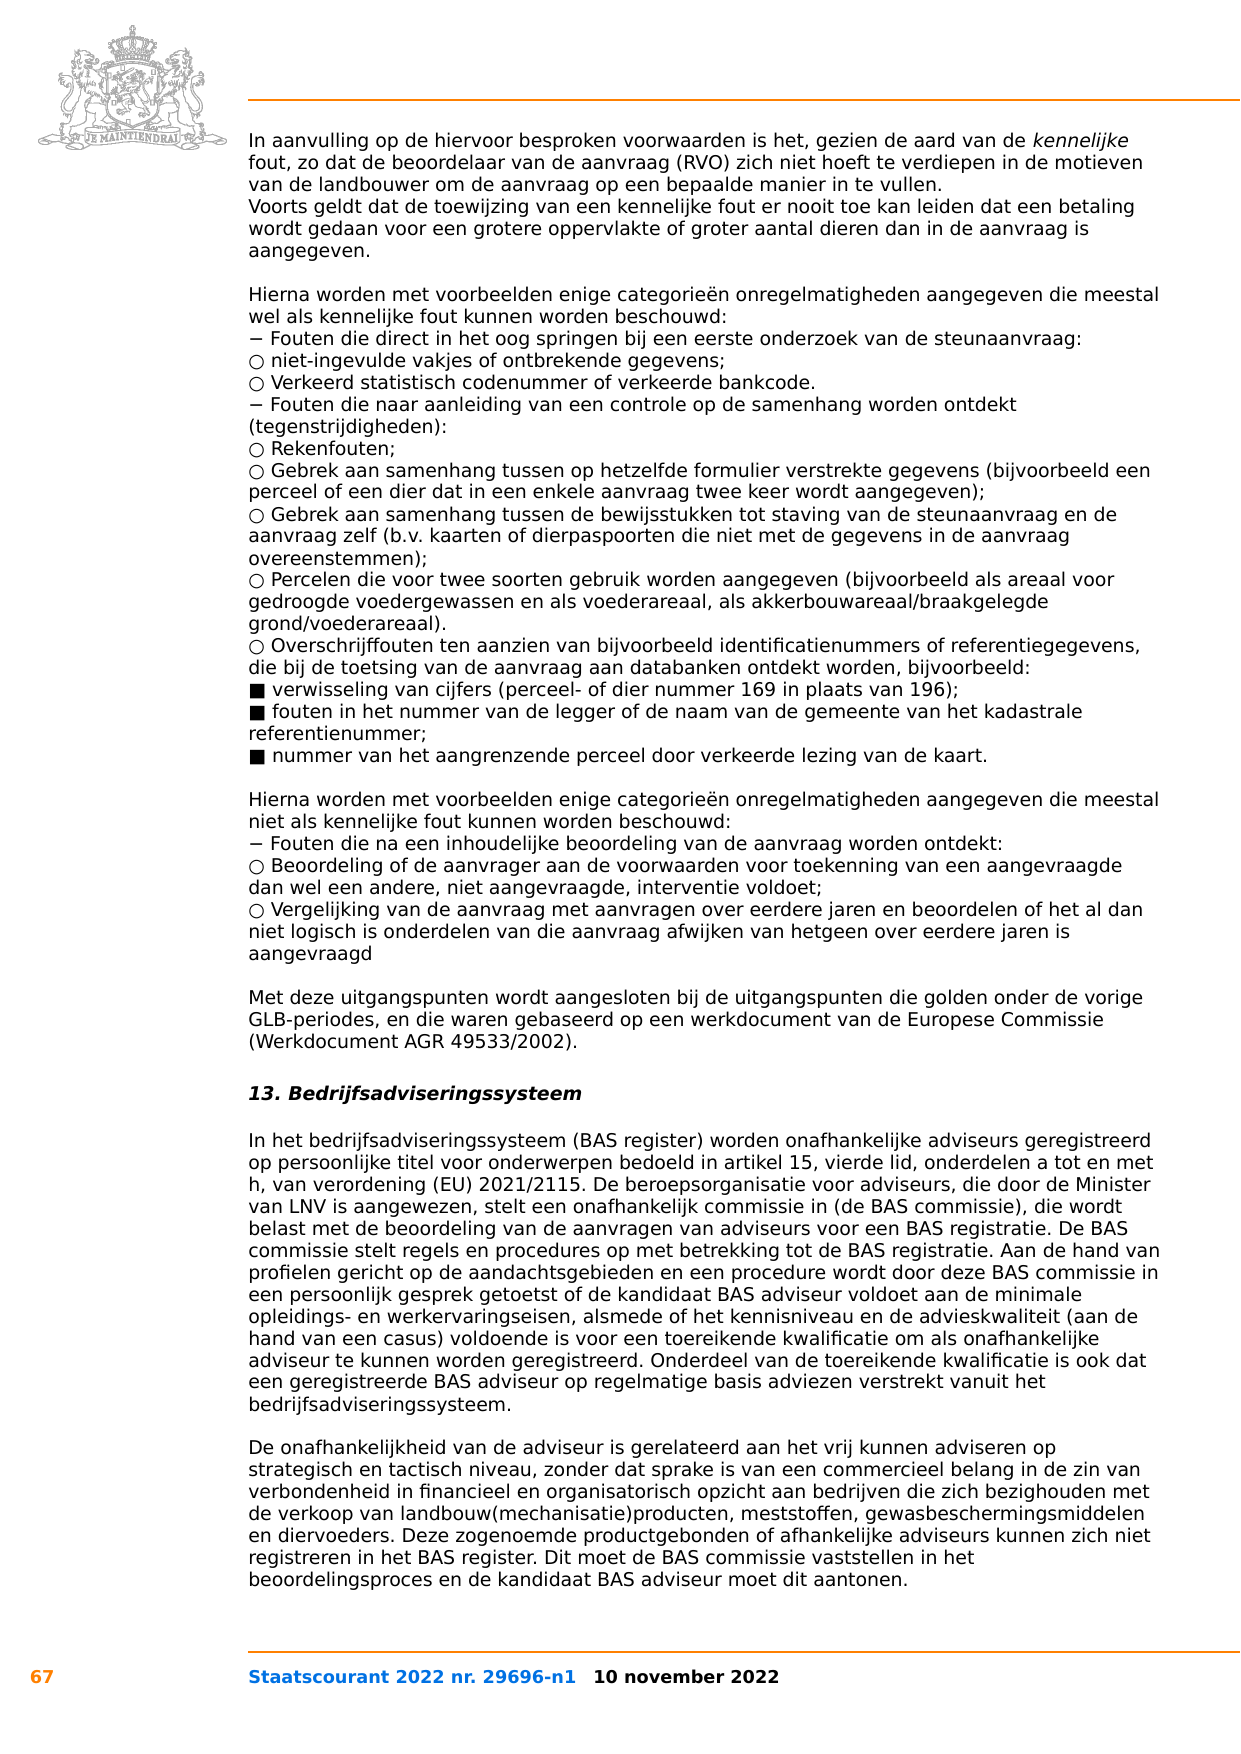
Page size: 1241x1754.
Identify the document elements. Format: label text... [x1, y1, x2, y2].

text De onafhankelijkheid van de adviseur is gerelateerd aan het vrij kunnen adviseren op strategisch en tactisch niveau, zonder dat sprake is van een commercieel belang in de zin van verbondenheid in financieel en organisatorisch opzicht aan bedrijven die zich bezighouden met de verkoop van landbouw(mechanisatie)producten, meststoffen, gewasbeschermingsmiddelen en diervoeders. Deze zogenoemde productgebonden of afhankelijke adviseurs kunnen zich niet registreren in het BAS register. Dit moet de BAS commissie vaststellen in het beoordelingsproces en de kandidaat BAS adviseur moet dit aantonen. [248, 1437, 1163, 1591]
text ○ Beoordeling of de aanvrager aan de voorwaarden voor toekenning van een aangevraagde dan wel een andere, niet aangevraagde, interventie voldoet; [248, 855, 1163, 899]
text In het bedrijfsadviseringssysteem (BAS register) worden onafhankelijke adviseurs geregistreerd op persoonlijke titel voor onderwerpen bedoeld in artikel 15, vierde lid, onderdelen a tot en met h, van verordening (EU) 2021/2115. De beroepsorganisatie voor adviseurs, die door de Minister van LNV is aangewezen, stelt een onafhankelijk commissie in (de BAS commissie), die wordt belast met de beoordeling van de aanvragen van adviseurs voor een BAS registratie. De BAS commissie stelt regels en procedures op met betrekking tot de BAS registratie. Aan de hand van profielen gericht op de aandachtsgebieden en een procedure wordt door deze BAS commissie in een persoonlijk gesprek getoetst of de kandidaat BAS adviseur voldoet aan de minimale opleidings- en werkervaringseisen, alsmede of het kennisniveau en de advieskwaliteit (aan de hand van een casus) voldoende is voor een toereikende kwalificatie om als onafhankelijke adviseur te kunnen worden geregistreerd. Onderdeel van de toereikende kwalificatie is ook dat een geregistreerde BAS adviseur op regelmatige basis adviezen verstrekt vanuit het bedrijfsadviseringssysteem. [248, 1130, 1163, 1415]
text ■ fouten in het nummer van de legger of de naam van de gemeente van het kadastrale referentienummer; [248, 701, 1163, 745]
text ○ Gebrek aan samenhang tussen de bewijsstukken tot staving van de steunaanvraag en de aanvraag zelf (b.v. kaarten of dierpaspoorten die niet met de gegevens in de aanvraag overeenstemmen); [248, 503, 1163, 569]
text In aanvulling op de hiervoor besproken voorwaarden is het, gezien de aard van de kennelijke fout, zo dat de beoordelaar van de aanvraag (RVO) zich niet hoeft te verdiepen in de motieven van de landbouwer om de aanvraag op een bepaalde manier in te vullen. [248, 130, 1163, 196]
text ○ Vergelijking van de aanvraag met aanvragen over eerdere jaren en beoordelen of het al dan niet logisch is onderdelen van die aanvraag afwijken van hetgeen over eerdere jaren is aangevraagd [248, 899, 1163, 965]
text ■ verwisseling van cijfers (perceel- of dier nummer 169 in plaats van 196); [248, 679, 1163, 701]
picture [38, 25, 227, 150]
text Hierna worden met voorbeelden enige categorieën onregelmatigheden aangegeven die meestal wel als kennelijke fout kunnen worden beschouwd: [248, 284, 1163, 328]
text Met deze uitgangspunten wordt aangesloten bij de uitgangspunten die golden onder de vorige GLB-periodes, en die waren gebaseerd op een werkdocument van de Europese Commissie (Werkdocument AGR 49533/2002). [248, 987, 1163, 1053]
text Voorts geldt dat de toewijzing van een kennelijke fout er nooit toe kan leiden dat een betaling wordt gedaan voor een grotere oppervlakte of groter aantal dieren dan in de aanvraag is aangegeven. [248, 196, 1163, 262]
text − Fouten die direct in het oog springen bij een eerste onderzoek van de steunaanvraag: [248, 328, 1163, 349]
text ○ Gebrek aan samenhang tussen op hetzelfde formulier verstrekte gegevens (bijvoorbeeld een perceel of een dier dat in een enkele aanvraag twee keer wordt aangegeven); [248, 459, 1163, 503]
subtitle 13. Bedrijfsadviseringssysteem [248, 1083, 1163, 1105]
text ■ nummer van het aangrenzende perceel door verkeerde lezing van de kaart. [248, 745, 1163, 767]
text − Fouten die na een inhoudelijke beoordeling van de aanvraag worden ontdekt: [248, 833, 1163, 855]
text ○ Percelen die voor twee soorten gebruik worden aangegeven (bijvoorbeeld als areaal voor gedroogde voedergewassen en als voederareaal, als akkerbouwareaal/braakgelegde grond/voederareaal). [248, 569, 1163, 635]
text ○ Verkeerd statistisch codenummer of verkeerde bankcode. [248, 372, 1163, 393]
text − Fouten die naar aanleiding van een controle op de samenhang worden ontdekt (tegenstrijdigheden): [248, 393, 1163, 437]
text ○ Rekenfouten; [248, 437, 1163, 459]
text Hierna worden met voorbeelden enige categorieën onregelmatigheden aangegeven die meestal niet als kennelijke fout kunnen worden beschouwd: [248, 789, 1163, 833]
text ○ Overschrijffouten ten aanzien van bijvoorbeeld identificatienummers of referentiegegevens, die bij de toetsing van de aanvraag aan databanken ontdekt worden, bijvoorbeeld: [248, 635, 1163, 679]
text ○ niet-ingevulde vakjes of ontbrekende gegevens; [248, 349, 1163, 372]
